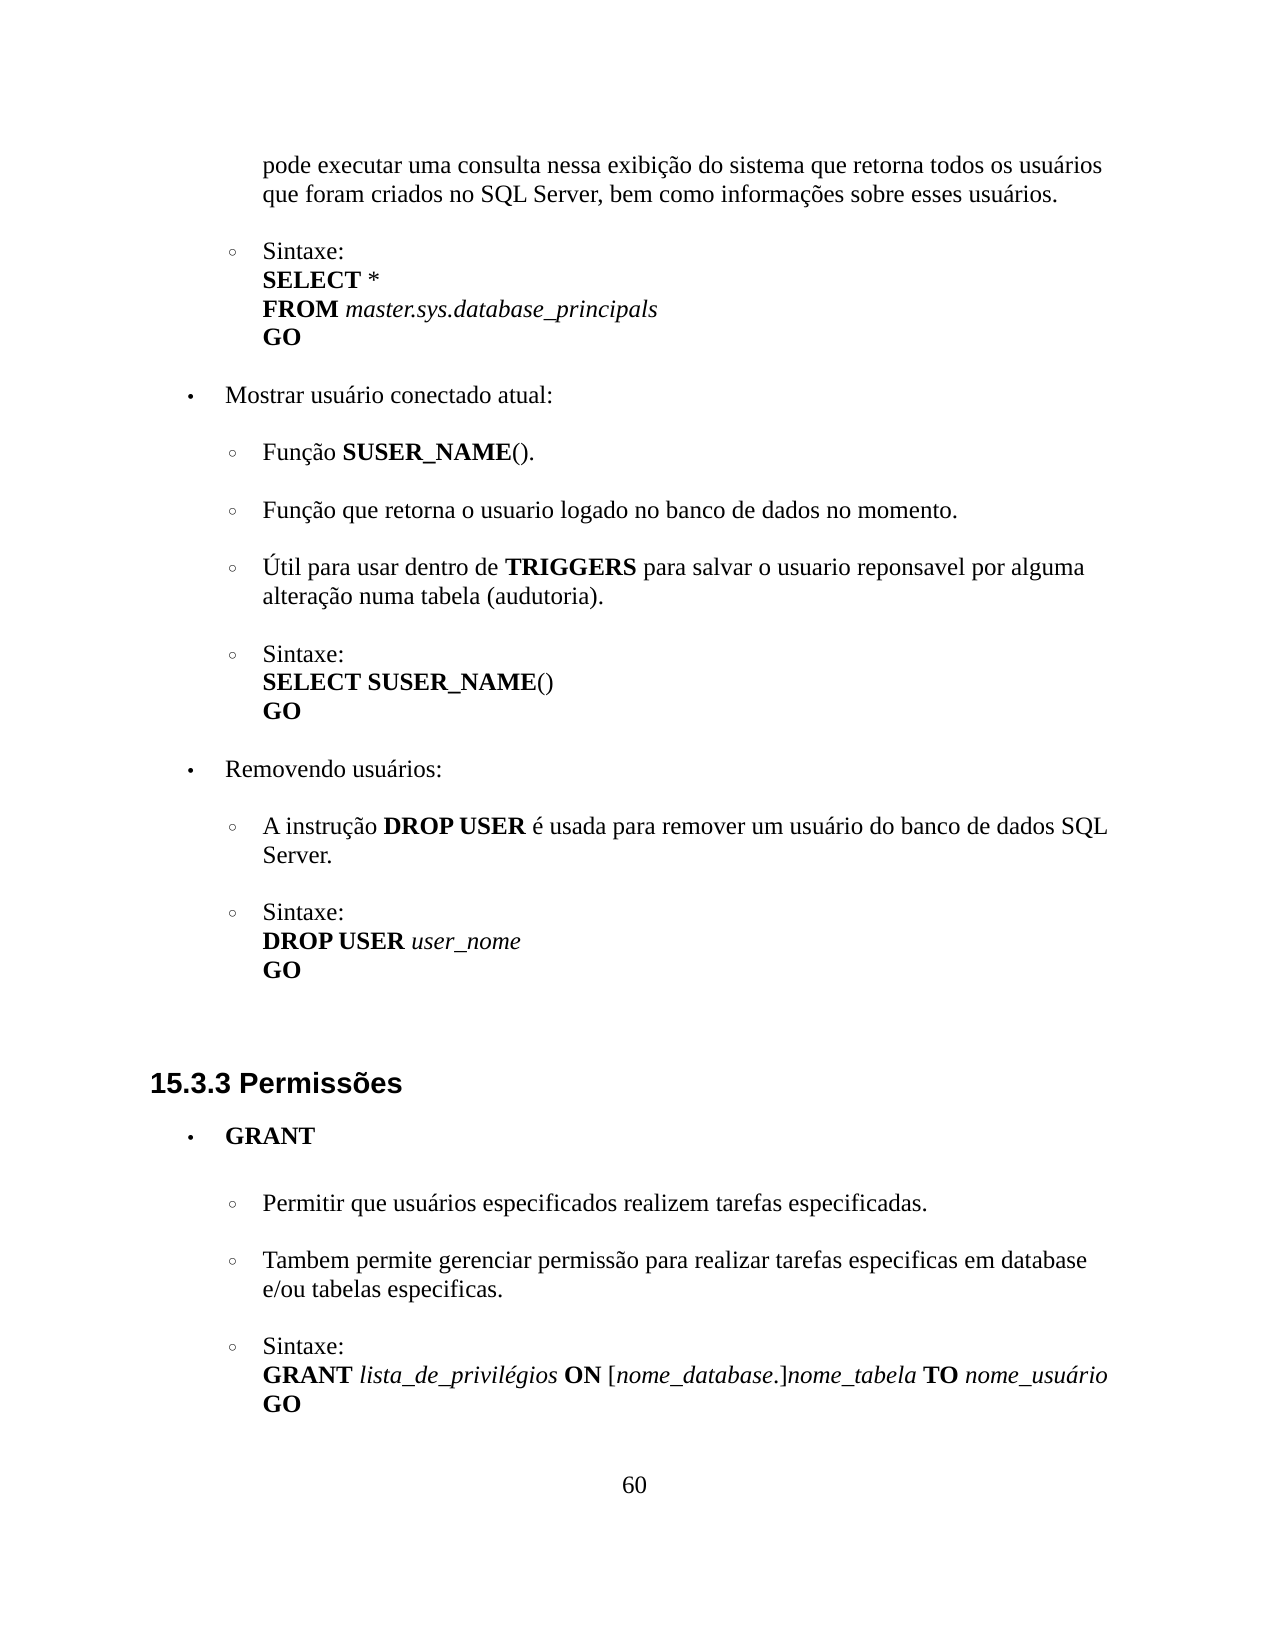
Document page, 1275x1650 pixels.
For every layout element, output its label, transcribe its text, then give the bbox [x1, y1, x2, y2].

list Sintaxe: GRANT lista_de_privilégios ON [nome_database.]nome_tabela TO nome_usuário GO [225, 1331, 1125, 1418]
list Removendo usuários: [187, 754, 1125, 811]
list Sintaxe: SELECT SUSER_NAME() GO [225, 639, 1125, 754]
list Mostrar usuário conectado atual: [187, 380, 1125, 437]
list GRANT [187, 1121, 1125, 1179]
list Sintaxe: DROP USER user_nome GO [225, 897, 1125, 1012]
list A instrução DROP USER é usada para remover um usuário do banco de dados SQL Server. [225, 811, 1125, 897]
list Sintaxe: SELECT * FROM master.sys.database_principals GO [225, 236, 1125, 380]
subtitle 15.3.3 Permissões [150, 1066, 1125, 1100]
list Permitir que usuários especificados realizem tarefas especificadas. [225, 1188, 1125, 1245]
list pode executar uma consulta nessa exibição do sistema que retorna todos os usuários que foram criados no SQL Server, bem como informações sobre esses usuários. [225, 150, 1125, 236]
list Tambem permite gerenciar permissão para realizar tarefas especificas em database e/ou tabelas especificas. [225, 1245, 1125, 1331]
list Útil para usar dentro de TRIGGERS para salvar o usuario reponsavel por alguma alteração numa tabela (audutoria). [225, 552, 1125, 639]
list Função SUSER_NAME(). [225, 437, 1125, 495]
list Função que retorna o usuario logado no banco de dados no momento. [225, 495, 1125, 552]
